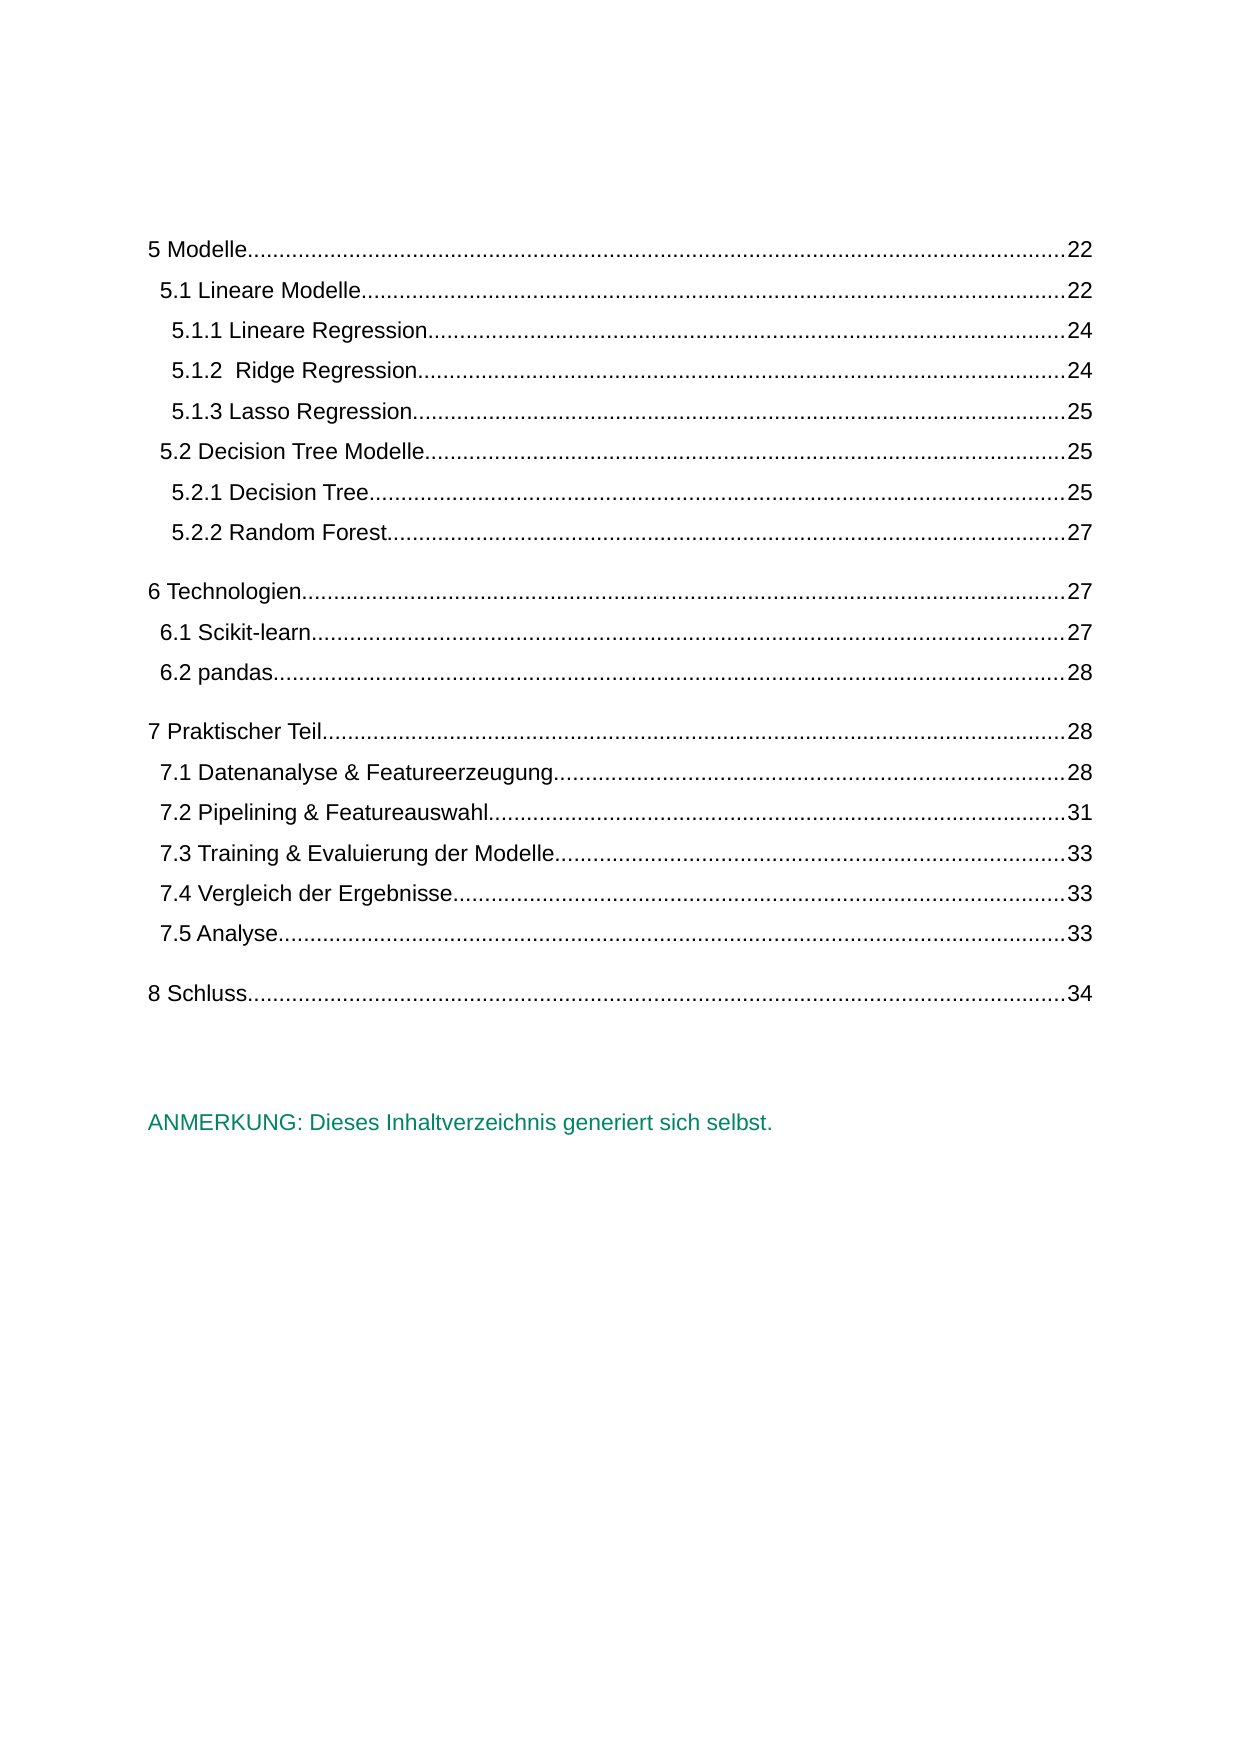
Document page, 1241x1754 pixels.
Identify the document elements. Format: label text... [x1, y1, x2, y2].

text 5.2 Decision Tree Modelle 25 [159, 438, 1092, 465]
text 7.3 Training & Evaluierung der Modelle 33 [159, 839, 1092, 866]
text 7 Praktischer Teil 28 [148, 718, 1092, 745]
text 6 Technologien 27 [148, 578, 1092, 605]
text 5.1 Lineare Modelle 22 [159, 277, 1092, 303]
text ANMERKUNG: Dieses Inhaltverzeichnis generiert sich selbst. [148, 1109, 1092, 1136]
text 5.2.2 Random Forest 27 [171, 519, 1092, 546]
text 5.2.1 Decision Tree 25 [171, 479, 1092, 505]
text 7.1 Datenanalyse & Featureerzeugung 28 [159, 759, 1092, 785]
text 5.1.1 Lineare Regression 24 [171, 317, 1092, 343]
text 6.2 pandas 28 [159, 659, 1092, 686]
text 7.4 Vergleich der Ergebnisse 33 [159, 880, 1092, 906]
text 8 Schluss 34 [148, 979, 1092, 1006]
text 5.1.3 Lasso Regression 25 [171, 398, 1092, 424]
text 5.1.2 Ridge Regression 24 [171, 357, 1092, 384]
text 6.1 Scikit-learn 27 [159, 619, 1092, 645]
text 7.5 Analyse 33 [159, 920, 1092, 947]
text 7.2 Pipelining & Featureauswahl 31 [159, 799, 1092, 826]
text 5 Modelle 22 [148, 236, 1092, 263]
